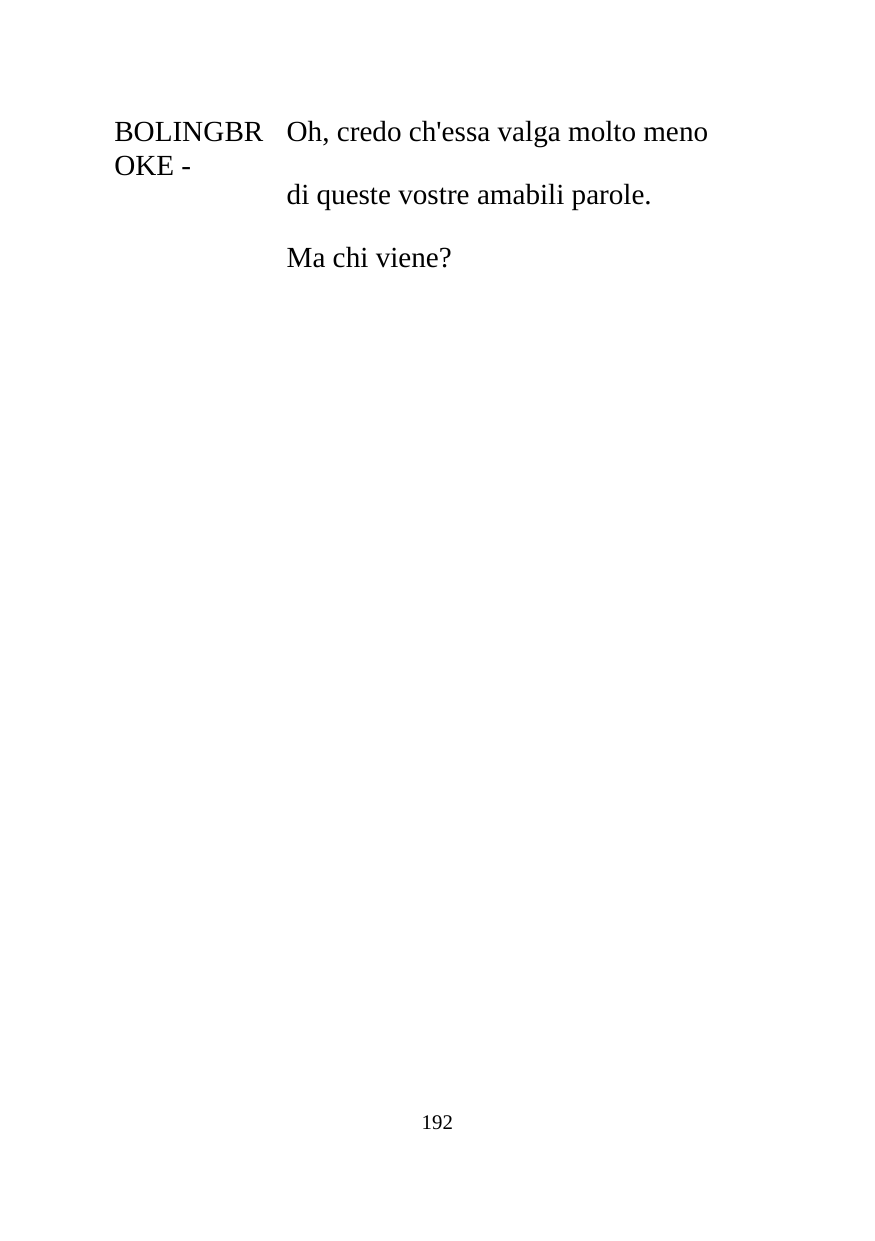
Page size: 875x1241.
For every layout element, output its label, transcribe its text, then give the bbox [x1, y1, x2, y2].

table_cell BOLINGBROKE - [106, 106, 279, 374]
table_cell Oh, credo ch'essa valga molto meno di queste vostre amabili parole. Ma chi viene? [279, 106, 768, 374]
